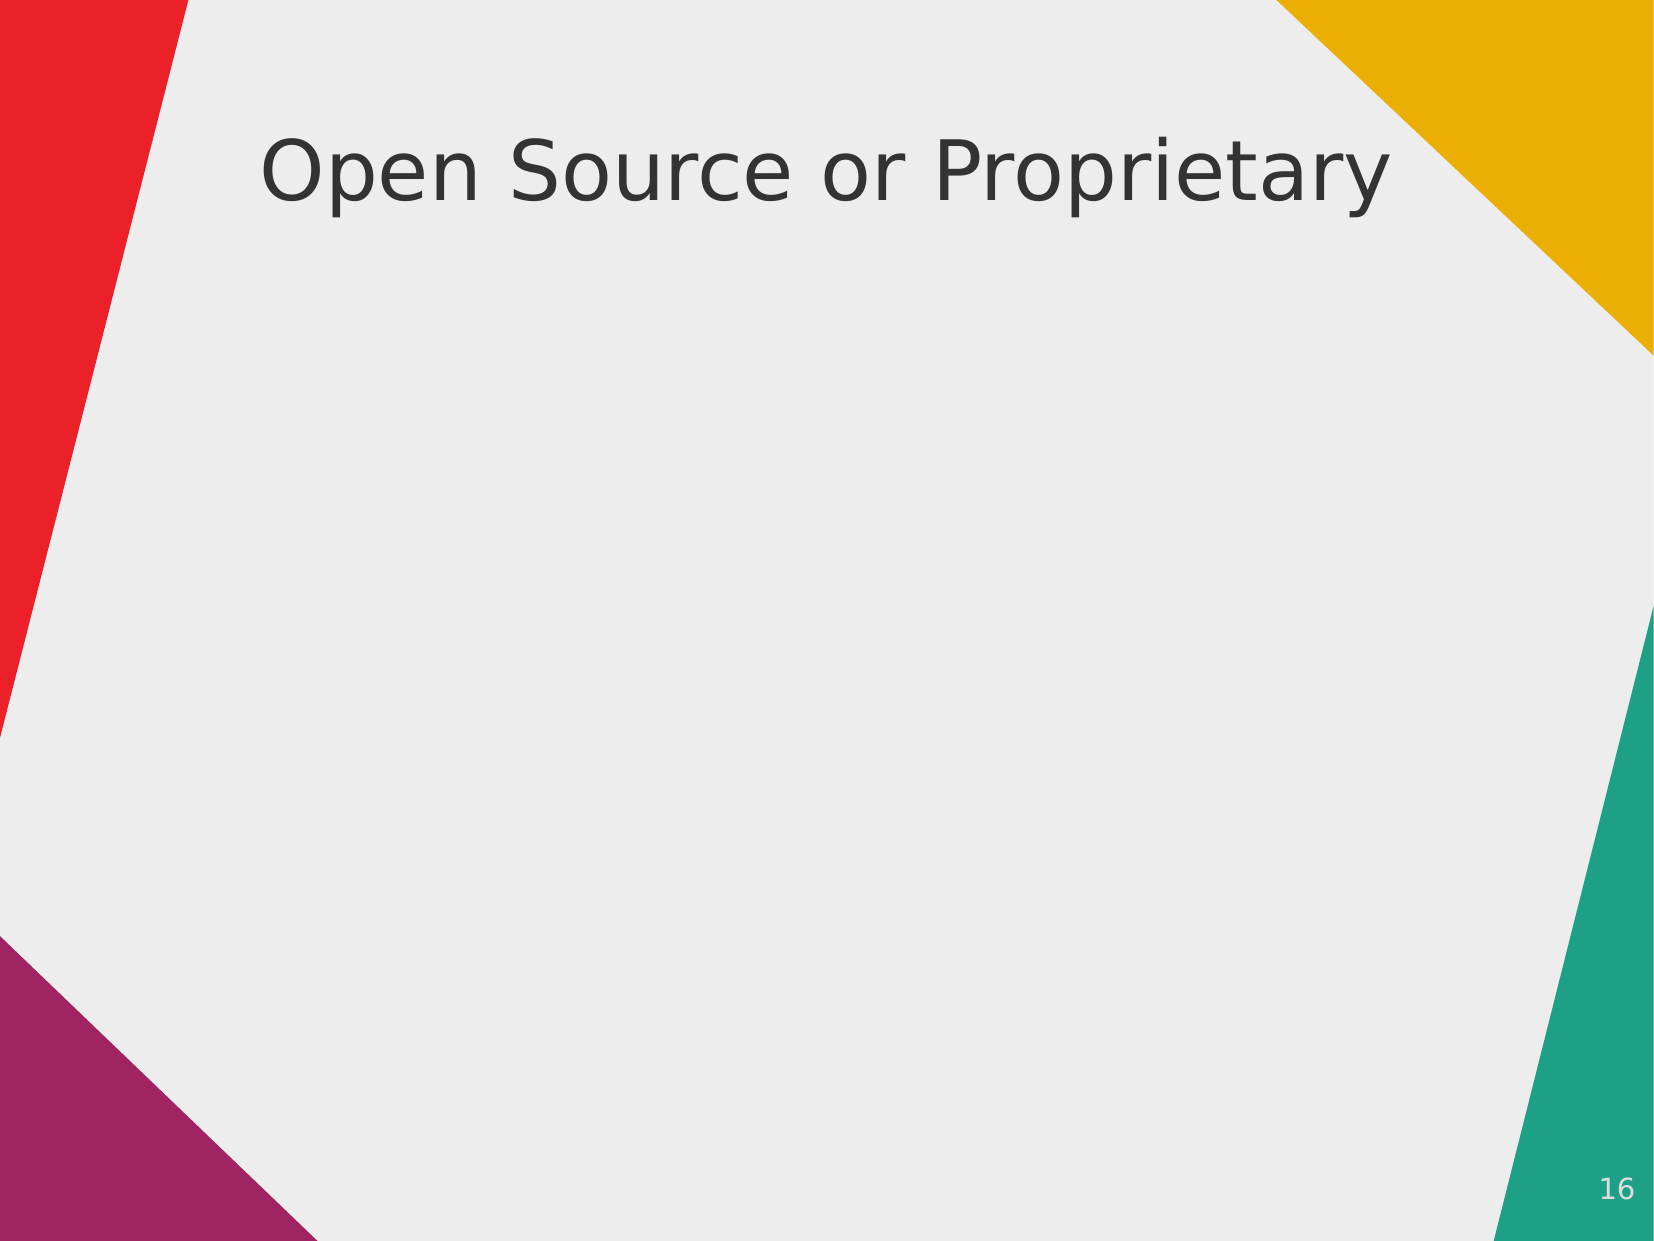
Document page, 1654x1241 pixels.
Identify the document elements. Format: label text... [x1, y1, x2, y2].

title Open Source or Proprietary [114, 73, 1539, 271]
